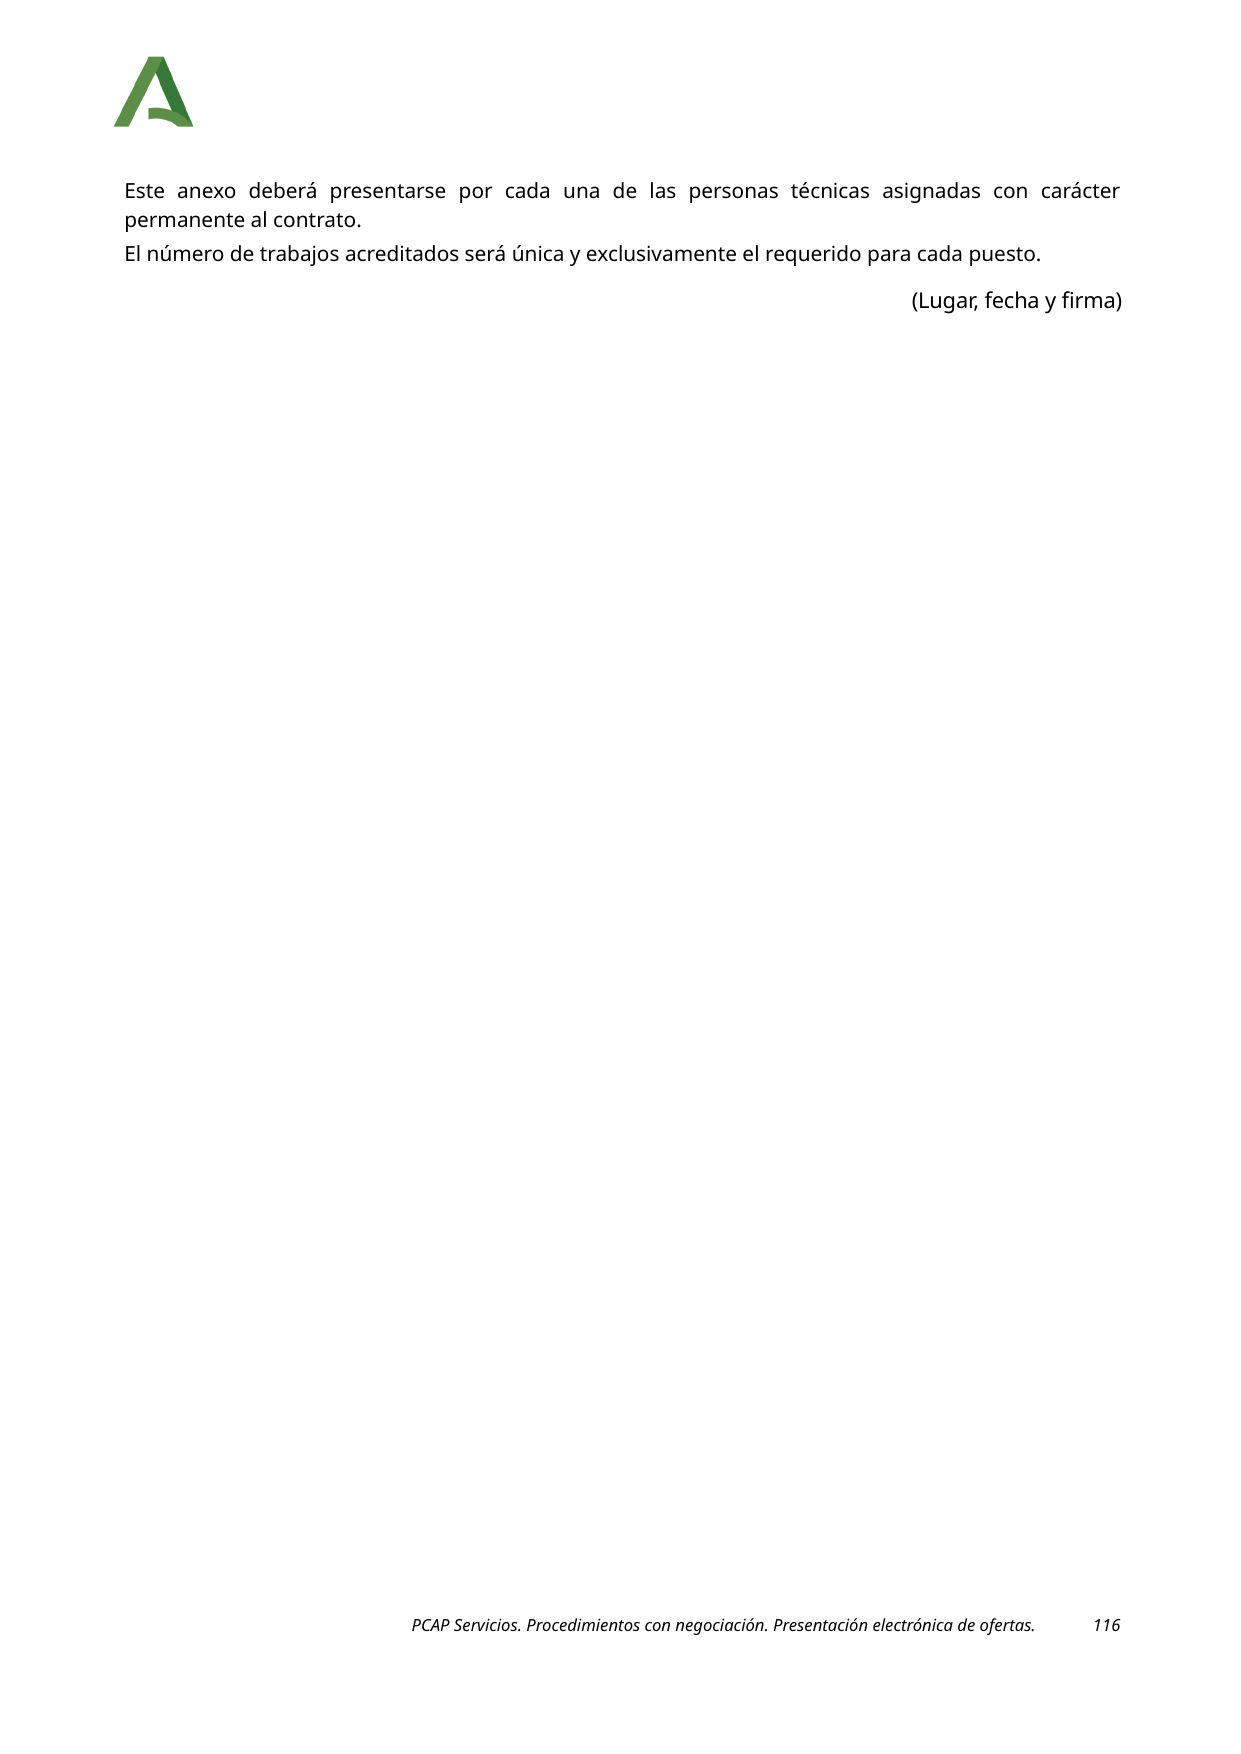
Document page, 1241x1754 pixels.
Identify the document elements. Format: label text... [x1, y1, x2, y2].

text El número de trabajos acreditados será única y exclusivamente el requerido para cada puesto. [124, 239, 1122, 268]
text (Lugar, fecha y firma) [118, 285, 1122, 317]
text Este anexo deberá presentarse por cada una de las personas técnicas asignadas con carácter permanente al contrato. [124, 176, 1122, 233]
picture [109, 52, 198, 131]
